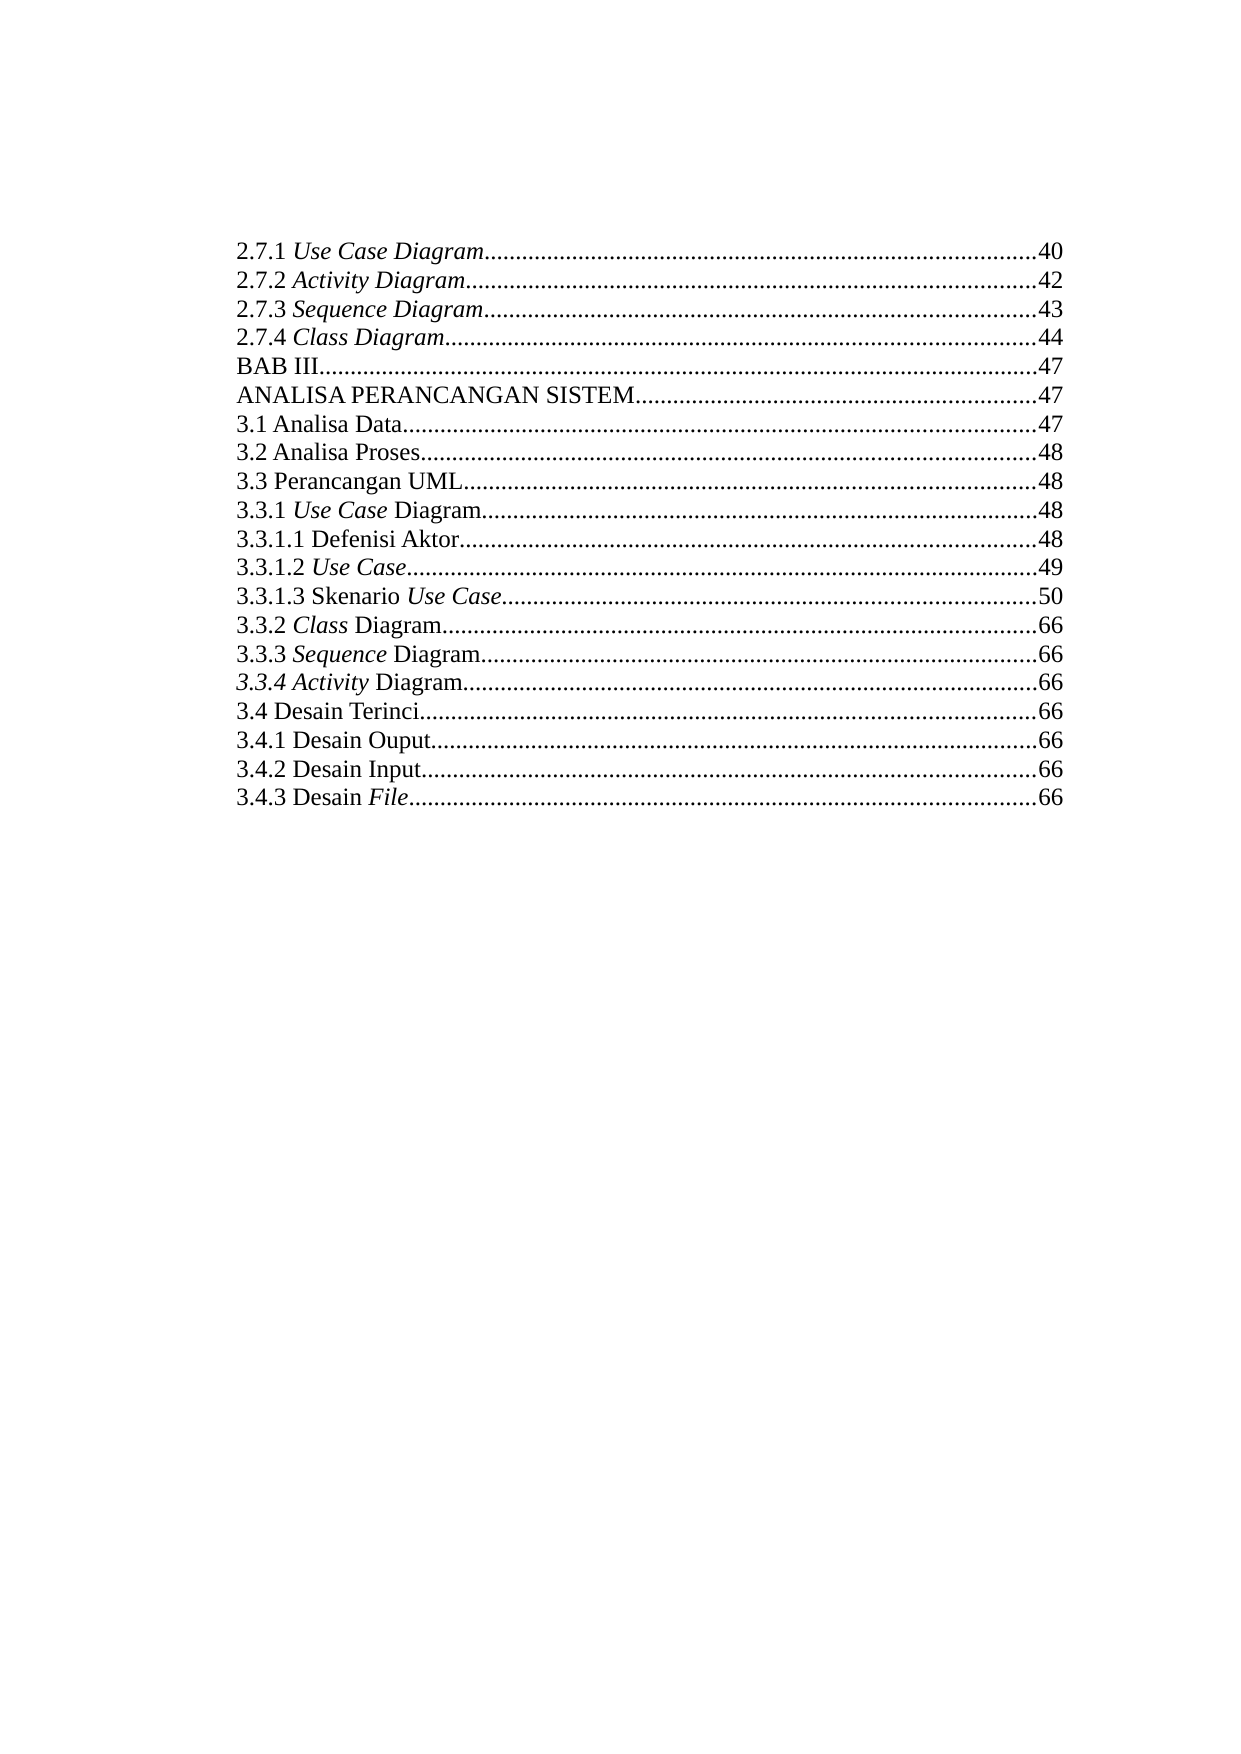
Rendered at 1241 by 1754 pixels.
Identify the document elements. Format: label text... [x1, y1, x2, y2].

text 2.7.2 Activity Diagram 42 [236, 265, 1063, 294]
text 3.1 Analisa Data 47 [236, 409, 1063, 437]
text 2.7.1 Use Case Diagram 40 [236, 236, 1063, 265]
text 3.3.3 Sequence Diagram 66 [236, 639, 1063, 667]
text 3.3.2 Class Diagram 66 [236, 610, 1063, 639]
text 2.7.3 Sequence Diagram 43 [236, 294, 1063, 322]
text 3.3 Perancangan UML 48 [236, 466, 1063, 495]
text 3.4 Desain Terinci 66 [236, 696, 1063, 725]
text 3.3.1 Use Case Diagram 48 [236, 495, 1063, 524]
text ANALISA PERANCANGAN SISTEM 47 [236, 380, 1063, 409]
text 3.3.1.1 Defenisi Aktor 48 [236, 524, 1063, 552]
text 2.7.4 Class Diagram 44 [236, 322, 1063, 351]
text 3.3.1.2 Use Case 49 [236, 552, 1063, 581]
text 3.3.1.3 Skenario Use Case 50 [236, 581, 1063, 610]
text BAB III 47 [236, 351, 1063, 380]
text 3.2 Analisa Proses 48 [236, 437, 1063, 466]
text 3.3.4 Activity Diagram 66 [236, 667, 1063, 696]
text 3.4.2 Desain Input 66 [236, 754, 1063, 782]
text 3.4.3 Desain File 66 [236, 782, 1063, 811]
text 3.4.1 Desain Ouput 66 [236, 725, 1063, 754]
